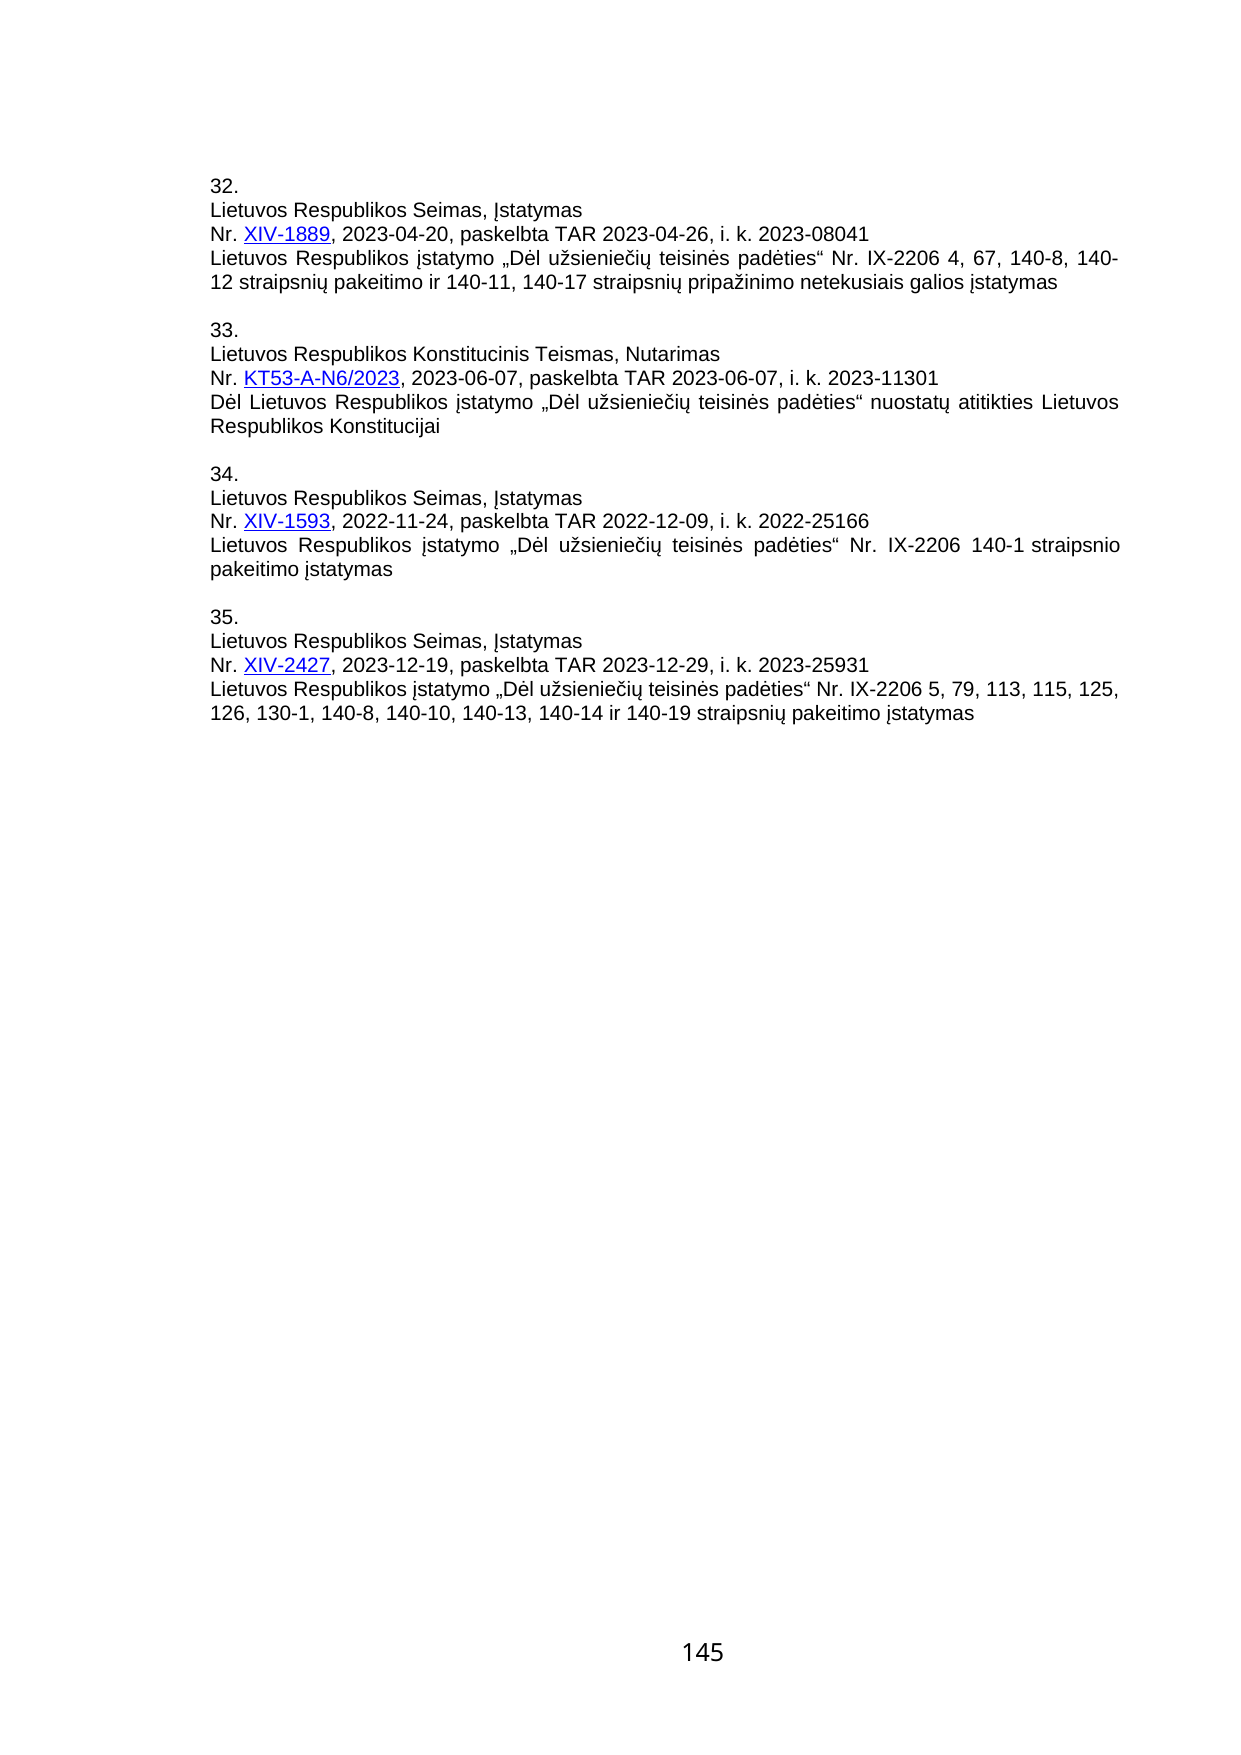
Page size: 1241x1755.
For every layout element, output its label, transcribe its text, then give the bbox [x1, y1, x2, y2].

text 34. [210, 461, 1120, 485]
text Lietuvos Respublikos įstatymo „Dėl užsieniečių teisinės padėties“ Nr. IX-2206 140-1 straipsnio pakeitimo įstatymas [210, 533, 1120, 581]
text 33. [210, 318, 1120, 342]
text Dėl Lietuvos Respublikos įstatymo „Dėl užsieniečių teisinės padėties“ nuostatų atitikties Lietuvos Respublikos Konstitucijai [210, 389, 1120, 437]
text Nr. KT53-A-N6/2023, 2023-06-07, paskelbta TAR 2023-06-07, i. k. 2023-11301 [210, 366, 1120, 389]
text 35. [210, 605, 1120, 629]
text Lietuvos Respublikos Seimas, Įstatymas [210, 629, 1120, 653]
text Lietuvos Respublikos įstatymo „Dėl užsieniečių teisinės padėties“ Nr. IX-2206 4, 67, 140-8, 140-12 straipsnių pakeitimo ir 140-11, 140-17 straipsnių pripažinimo netekusiais galios įstatymas [210, 246, 1120, 294]
text Lietuvos Respublikos Seimas, Įstatymas [210, 198, 1120, 222]
text Nr. XIV-1889, 2023-04-20, paskelbta TAR 2023-04-26, i. k. 2023-08041 [210, 222, 1120, 246]
text Lietuvos Respublikos Seimas, Įstatymas [210, 485, 1120, 509]
text Lietuvos Respublikos Konstitucinis Teismas, Nutarimas [210, 342, 1120, 366]
text Nr. XIV-2427, 2023-12-19, paskelbta TAR 2023-12-29, i. k. 2023-25931 [210, 653, 1120, 677]
text Nr. XIV-1593, 2022-11-24, paskelbta TAR 2022-12-09, i. k. 2022-25166 [210, 509, 1120, 533]
text 32. [210, 174, 1120, 198]
text Lietuvos Respublikos įstatymo „Dėl užsieniečių teisinės padėties“ Nr. IX-2206 5, 79, 113, 115, 125, 126, 130-1, 140-8, 140-10, 140-13, 140-14 ir 140-19 straipsnių pakeitimo įstatymas [210, 677, 1120, 725]
